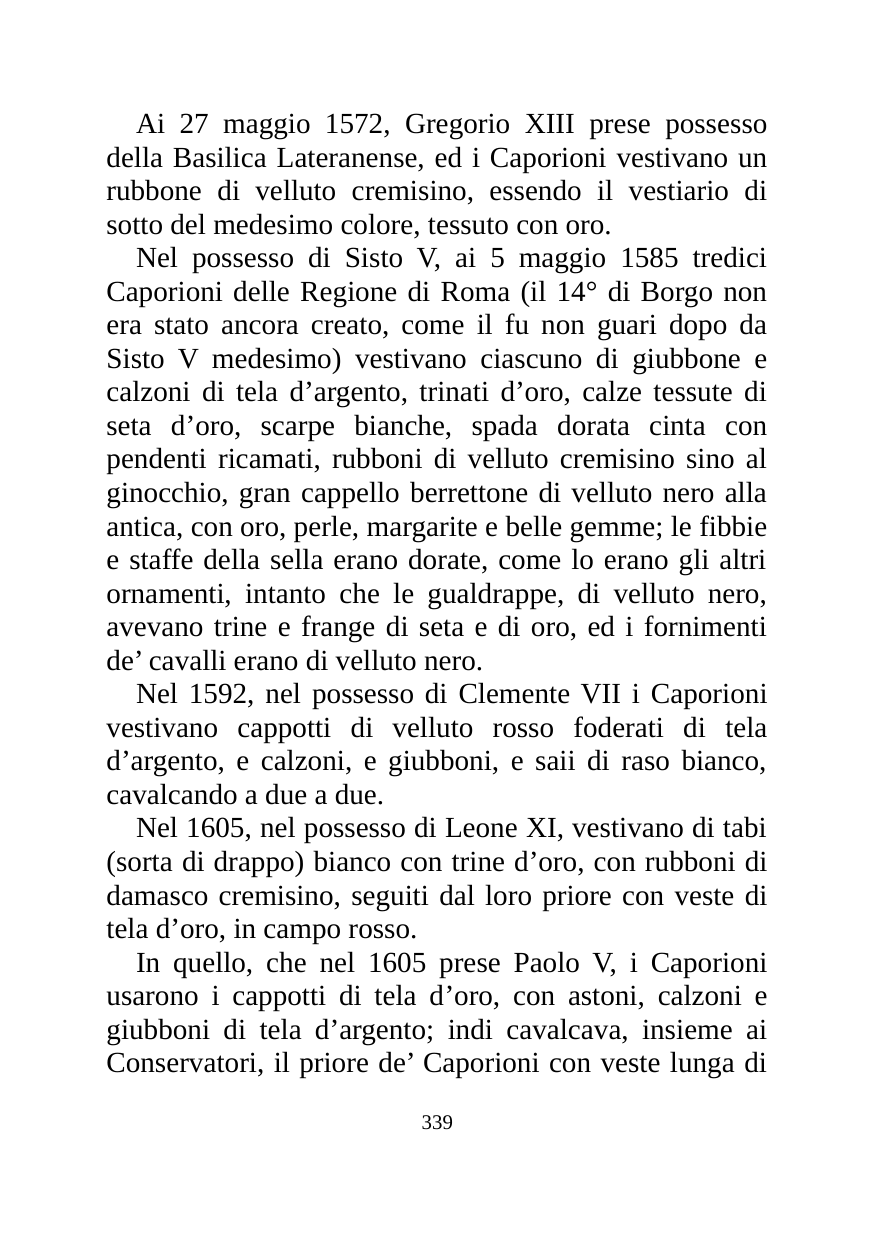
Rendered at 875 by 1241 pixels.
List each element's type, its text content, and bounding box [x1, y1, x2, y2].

text Nel possesso di Sisto V, ai 5 maggio 1585 tredici Caporioni delle Regione di Roma (il 14° di Borgo non era stato ancora creato, come il fu non guari dopo da Sisto V medesimo) vestivano ciascuno di giubbone e calzoni di tela d’argento, trinati d’oro, calze tessute di seta d’oro, scarpe bianche, spada dorata cinta con pendenti ricamati, rubboni di velluto cremisino sino al ginocchio, gran cappello berrettone di velluto nero alla antica, con oro, perle, margarite e belle gemme; le fibbie e staffe della sella erano dorate, come lo erano gli altri ornamenti, intanto che le gualdrappe, di velluto nero, avevano trine e frange di seta e di oro, ed i fornimenti de’ cavalli erano di velluto nero. [106, 240, 768, 676]
text Nel 1592, nel possesso di Clemente VII i Caporioni vestivano cappotti di velluto rosso foderati di tela d’argento, e calzoni, e giubboni, e saii di raso bianco, cavalcando a due a due. [106, 676, 768, 811]
text Ai 27 maggio 1572, Gregorio XIII prese possesso della Basilica Lateranense, ed i Caporioni vestivano un rubbone di velluto cremisino, essendo il vestiario di sotto del medesimo colore, tessuto con oro. [106, 106, 768, 240]
text Nel 1605, nel possesso di Leone XI, vestivano di tabi (sorta di drappo) bianco con trine d’oro, con rubboni di damasco cremisino, seguiti dal loro priore con veste di tela d’oro, in campo rosso. [106, 811, 768, 945]
text In quello, che nel 1605 prese Paolo V, i Caporioni usarono i cappotti di tela d’oro, con astoni, calzoni e giubboni di tela d’argento; indi cavalcava, insieme ai Conservatori, il priore de’ Caporioni con veste lunga di [106, 945, 768, 1079]
